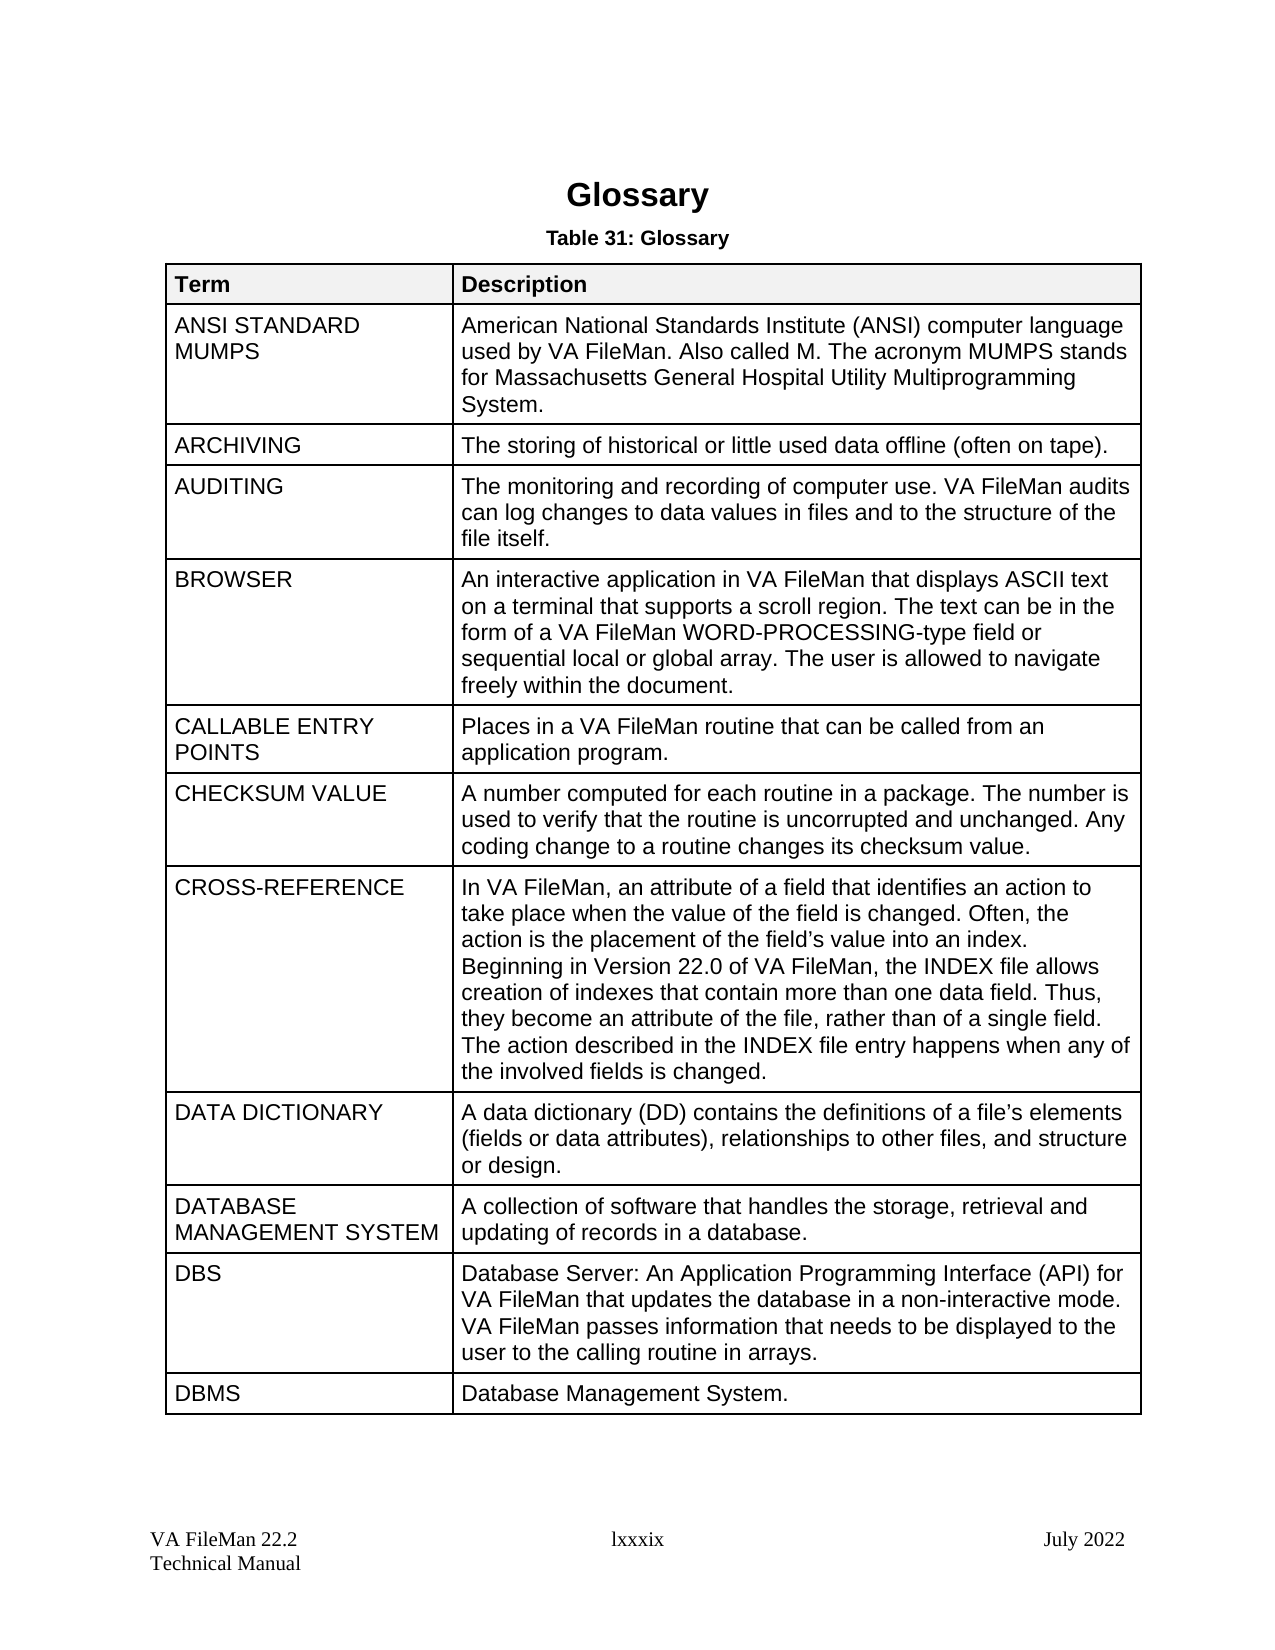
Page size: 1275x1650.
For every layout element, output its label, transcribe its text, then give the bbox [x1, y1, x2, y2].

table_cell The monitoring and recording of computer use. VA FileMan audits can log changes to data values in files and to the structure of the file itself. [454, 466, 1140, 558]
table_header Description [454, 265, 1140, 303]
table_cell DATABASE MANAGEMENT SYSTEM [167, 1186, 452, 1252]
table_cell CALLABLE ENTRY POINTS [167, 706, 452, 772]
table_cell In VA FileMan, an attribute of a field that identifies an action to take place when the value of the field is changed. Often, the action is the placement of the field’s value into an index. Beginning in Version 22.0 of VA FileMan, the INDEX file allows creation of indexes that contain more than one data field. Thus, they become an attribute of the file, rather than of a single field. The action described in the INDEX file entry happens when any of the involved fields is changed. [454, 867, 1140, 1091]
table_cell American National Standards Institute (ANSI) computer language used by VA FileMan. Also called M. The acronym MUMPS stands for Massachusetts General Hospital Utility Multiprogramming System. [454, 305, 1140, 423]
table_cell AUDITING [167, 466, 452, 558]
table_cell Database Server: An Application Programming Interface (API) for VA FileMan that updates the database in a non-interactive mode. VA FileMan passes information that needs to be displayed to the user to the calling routine in arrays. [454, 1254, 1140, 1372]
table_cell The storing of historical or little used data offline (often on tape). [454, 425, 1140, 464]
table_cell BROWSER [167, 560, 452, 704]
table_cell ARCHIVING [167, 425, 452, 464]
table_cell Database Management System. [454, 1374, 1140, 1412]
table_cell A data dictionary (DD) contains the definitions of a file’s elements (fields or data attributes), relationships to other files, and structure or design. [454, 1093, 1140, 1184]
table_cell CROSS-REFERENCE [167, 867, 452, 1091]
table_cell A collection of software that handles the storage, retrieval and updating of records in a database. [454, 1186, 1140, 1252]
text Table 31: Glossary [150, 226, 1125, 250]
table_cell ANSI STANDARD MUMPS [167, 305, 452, 423]
table_header Term [167, 265, 452, 303]
table_cell A number computed for each routine in a package. The number is used to verify that the routine is uncorrupted and unchanged. Any coding change to a routine changes its checksum value. [454, 774, 1140, 865]
subtitle Glossary [150, 175, 1125, 213]
table_cell Places in a VA FileMan routine that can be called from an application program. [454, 706, 1140, 772]
table_cell An interactive application in VA FileMan that displays ASCII text on a terminal that supports a scroll region. The text can be in the form of a VA FileMan WORD-PROCESSING-type field or sequential local or global array. The user is allowed to navigate freely within the document. [454, 560, 1140, 704]
table_cell DBS [167, 1254, 452, 1372]
table_cell DATA DICTIONARY [167, 1093, 452, 1184]
table_cell CHECKSUM VALUE [167, 774, 452, 865]
table_cell DBMS [167, 1374, 452, 1412]
